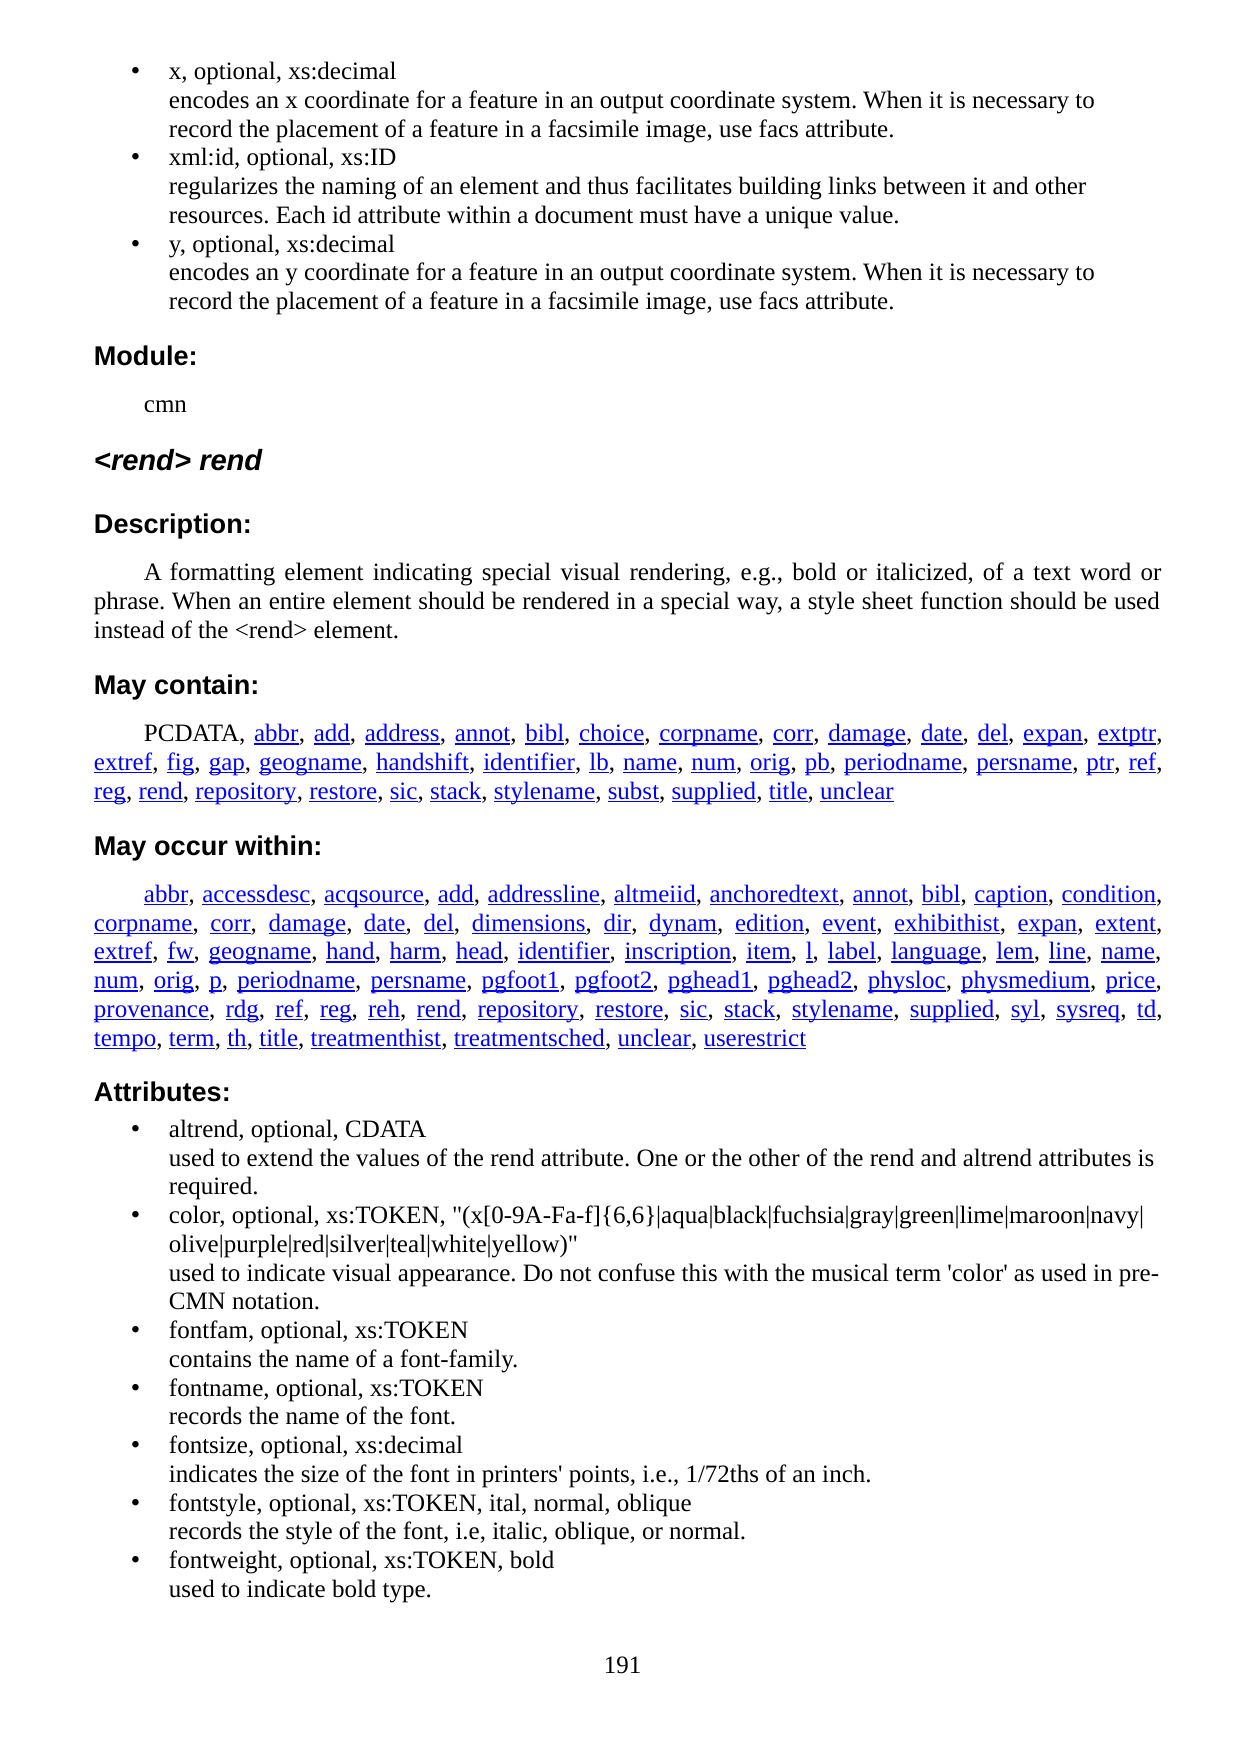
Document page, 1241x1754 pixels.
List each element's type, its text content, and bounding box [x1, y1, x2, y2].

subtitle May contain: [94, 669, 1162, 700]
subtitle Description: [94, 508, 1162, 539]
text A formatting element indicating special visual rendering, e.g., bold or italicized, of a text word or phrase. When an entire element should be rendered in a special way, a style sheet function should be used instead of the <rend> element. [94, 557, 1162, 644]
text abbr, accessdesc, acqsource, add, addressline, altmeiid, anchoredtext, annot, bibl, caption, condition, corpname, corr, damage, date, del, dimensions, dir, dynam, edition, event, exhibithist, expan, extent, extref, fw, geogname, hand, harm, head, identifier, inscription, item, l, label, language, lem, line, name, num, orig, p, periodname, persname, pgfoot1, pgfoot2, pghead1, pghead2, physloc, physmedium, price, provenance, rdg, ref, reg, reh, rend, repository, restore, sic, stack, stylename, supplied, syl, sysreq, td, tempo, term, th, title, treatmenthist, treatmentsched, unclear, userestrict [94, 879, 1162, 1051]
list x, optional, xs:decimal encodes an x coordinate for a feature in an output coordinate system. When it is necessary to record the placement of a feature in a facsimile image, use facs attribute. [131, 56, 1162, 142]
subtitle <rend> rend [94, 443, 1162, 477]
list fontstyle, optional, xs:TOKEN, ital, normal, oblique records the style of the font, i.e, italic, oblique, or normal. [131, 1488, 1162, 1545]
subtitle Attributes: [94, 1076, 1162, 1108]
list xml:id, optional, xs:ID regularizes the naming of an element and thus facilitates building links between it and other resources. Each id attribute within a document must have a unique value. [131, 142, 1162, 229]
list fontweight, optional, xs:TOKEN, bold used to indicate bold type. [131, 1545, 1162, 1603]
text PCDATA, abbr, add, address, annot, bibl, choice, corpname, corr, damage, date, del, expan, extptr, extref, fig, gap, geogname, handshift, identifier, lb, name, num, orig, pb, periodname, persname, ptr, ref, reg, rend, repository, restore, sic, stack, stylename, subst, supplied, title, unclear [94, 718, 1162, 804]
list fontname, optional, xs:TOKEN records the name of the font. [131, 1373, 1162, 1430]
list altrend, optional, CDATA used to extend the values of the rend attribute. One or the other of the rend and altrend attributes is required. [131, 1114, 1162, 1200]
text cmn [94, 389, 1162, 418]
subtitle May occur within: [94, 829, 1162, 861]
list fontfam, optional, xs:TOKEN contains the name of a font-family. [131, 1315, 1162, 1373]
subtitle Module: [94, 340, 1162, 371]
list fontsize, optional, xs:decimal indicates the size of the font in printers' points, i.e., 1/72ths of an inch. [131, 1430, 1162, 1488]
list color, optional, xs:TOKEN, "(x[0-9A-Fa-f]{6,6}|aqua|black|fuchsia|gray|green|lime|maroon|navy|olive|purple|red|silver|teal|white|yellow)" used to indicate visual appearance. Do not confuse this with the musical term 'color' as used in pre-CMN notation. [131, 1200, 1162, 1315]
list y, optional, xs:decimal encodes an y coordinate for a feature in an output coordinate system. When it is necessary to record the placement of a feature in a facsimile image, use facs attribute. [131, 229, 1162, 315]
